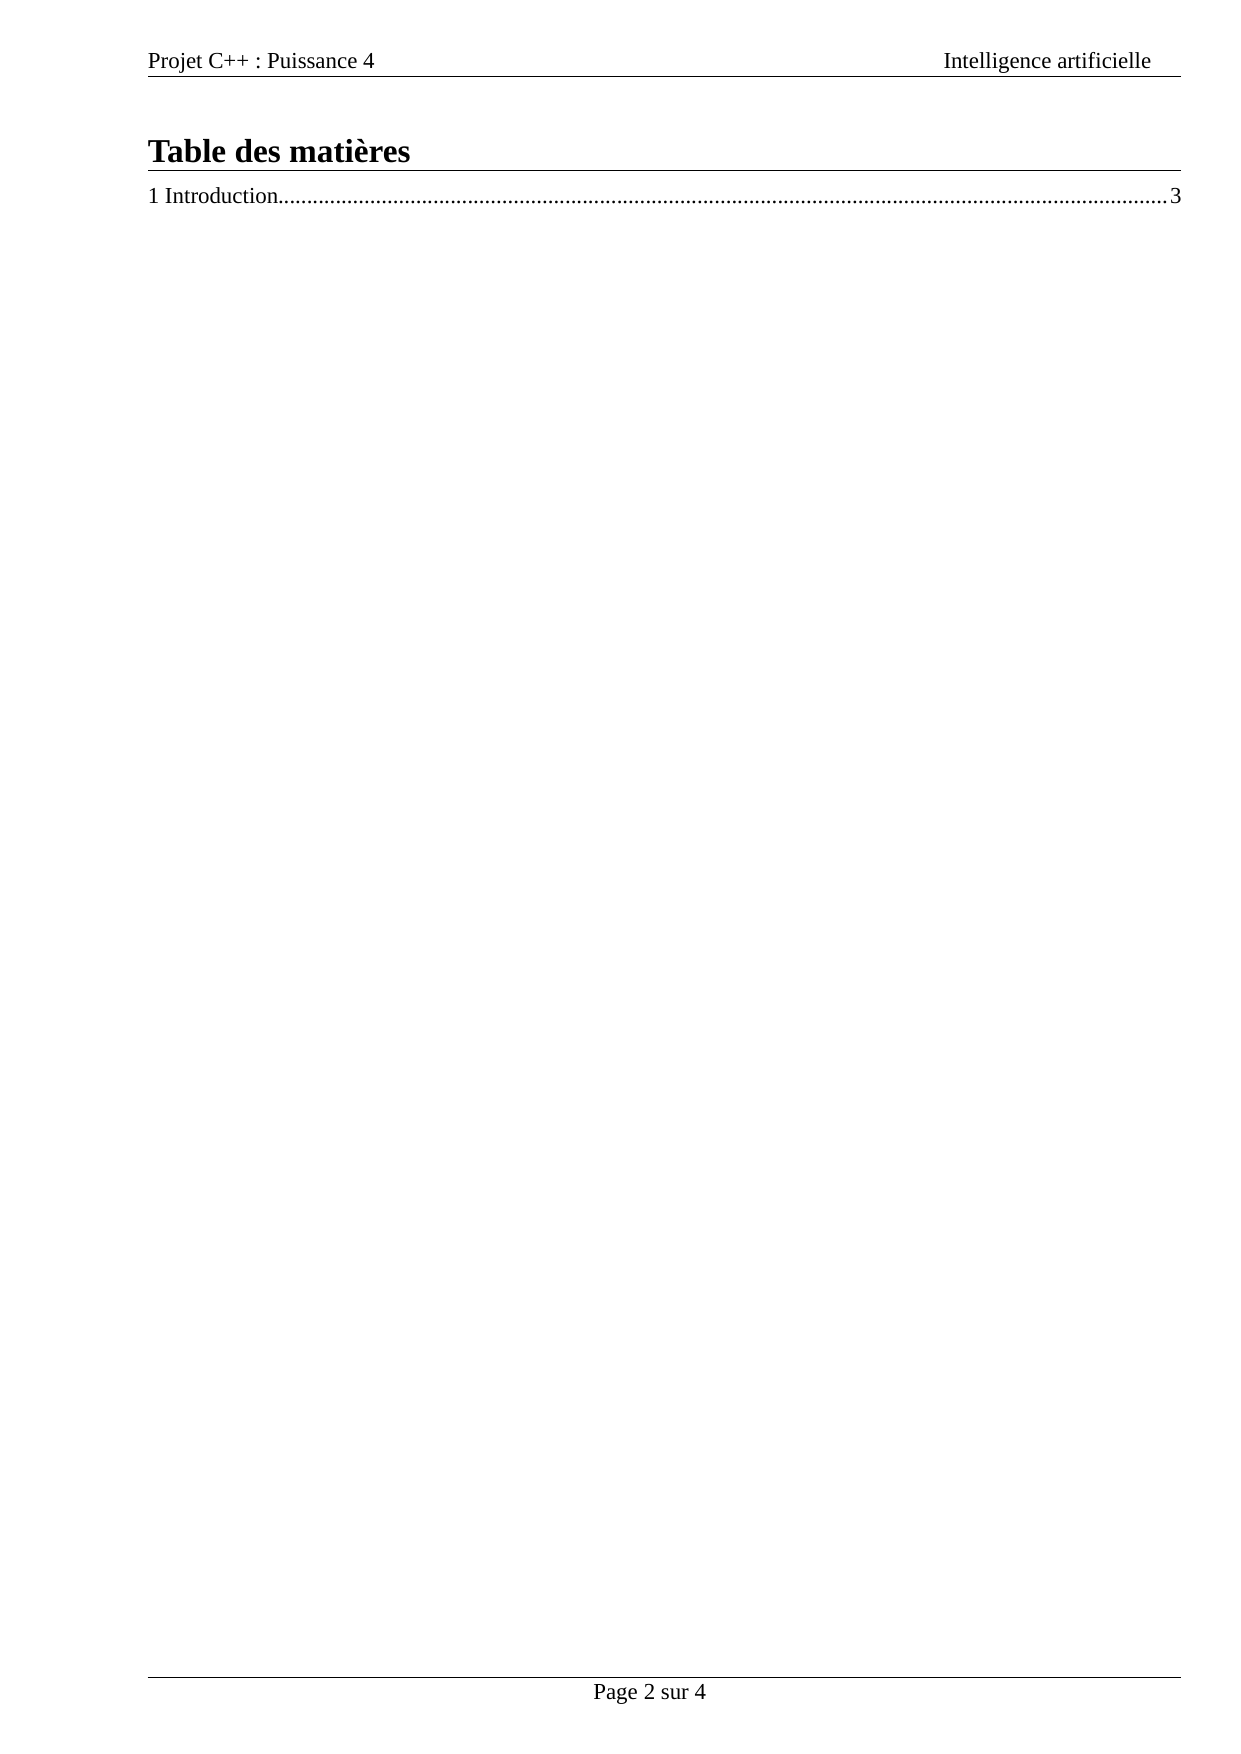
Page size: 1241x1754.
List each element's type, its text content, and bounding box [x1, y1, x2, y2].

text 1 Introduction 3 [148, 182, 1181, 208]
subtitle Table des matières [148, 131, 1181, 170]
